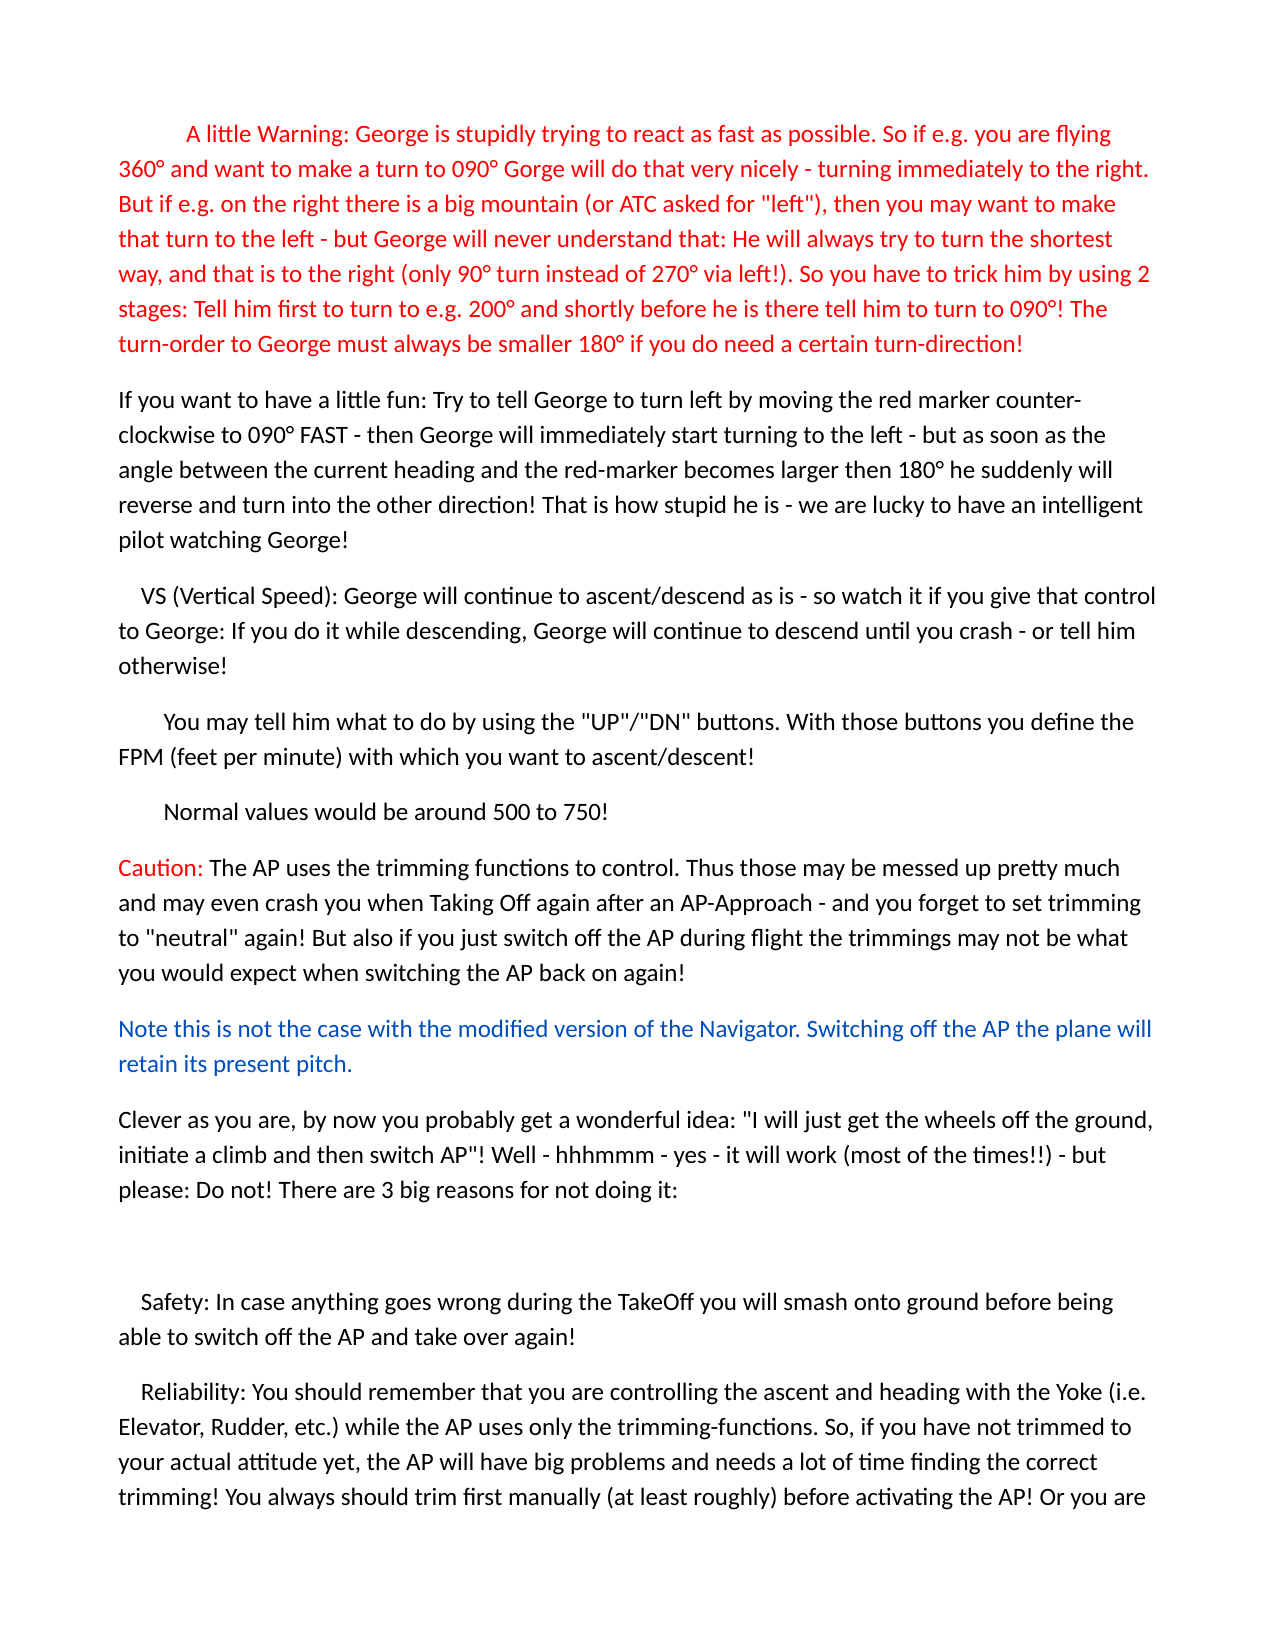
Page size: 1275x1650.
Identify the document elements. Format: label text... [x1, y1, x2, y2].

text A little Warning: George is stupidly trying to react as fast as possible. So if e.g. you are flying 360° and want to make a turn to 090° Gorge will do that very nicely - turning immediately to the right. But if e.g. on the right there is a big mountain (or ATC asked for "left"), then you may want to make that turn to the left - but George will never understand that: He will always try to turn the shortest way, and that is to the right (only 90° turn instead of 270° via left!). So you have to trick him by using 2 stages: Tell him first to turn to e.g. 200° and shortly before he is there tell him to turn to 090°! The turn-order to George must always be smaller 180° if you do need a certain turn-direction! [118, 118, 1157, 359]
text VS (Vertical Speed): George will continue to ascent/descend as is - so watch it if you give that control to George: If you do it while descending, George will continue to descend until you crash - or tell him otherwise! [118, 580, 1157, 680]
text Clever as you are, by now you probably get a wonderful idea: "I will just get the wheels off the ground, initiate a climb and then switch AP"! Well - hhhmmm - yes - it will work (most of the times!!) - but please: Do not! There are 3 big reasons for not doing it: [118, 1104, 1157, 1204]
text Normal values would be around 500 to 750! [118, 796, 1157, 827]
text Reliability: You should remember that you are controlling the ascent and heading with the Yoke (i.e. Elevator, Rudder, etc.) while the AP uses only the trimming-functions. So, if you have not trimmed to your actual attitude yet, the AP will have big problems and needs a lot of time finding the correct trimming! You always should trim first manually (at least roughly) before activating the AP! Or you are [118, 1376, 1157, 1512]
text Caution: The AP uses the trimming functions to control. Thus those may be messed up pretty much and may even crash you when Taking Off again after an AP-Approach - and you forget to set trimming to "neutral" again! But also if you just switch off the AP during flight the trimmings may not be what you would expect when switching the AP back on again! [118, 852, 1157, 988]
text Safety: In case anything goes wrong during the TakeOff you will smash onto ground before being able to switch off the AP and take over again! [118, 1286, 1157, 1351]
text If you want to have a little fun: Try to tell George to turn left by moving the red marker counter-clockwise to 090° FAST - then George will immediately start turning to the left - but as soon as the angle between the current heading and the red-marker becomes larger then 180° he suddenly will reverse and turn into the other direction! That is how stupid he is - we are lucky to have an intelligent pilot watching George! [118, 384, 1157, 554]
text You may tell him what to do by using the "UP"/"DN" buttons. With those buttons you define the FPM (feet per minute) with which you want to ascent/descent! [118, 706, 1157, 771]
text Note this is not the case with the modified version of the Navigator. Switching off the AP the plane will retain its present pitch. [118, 1013, 1157, 1079]
